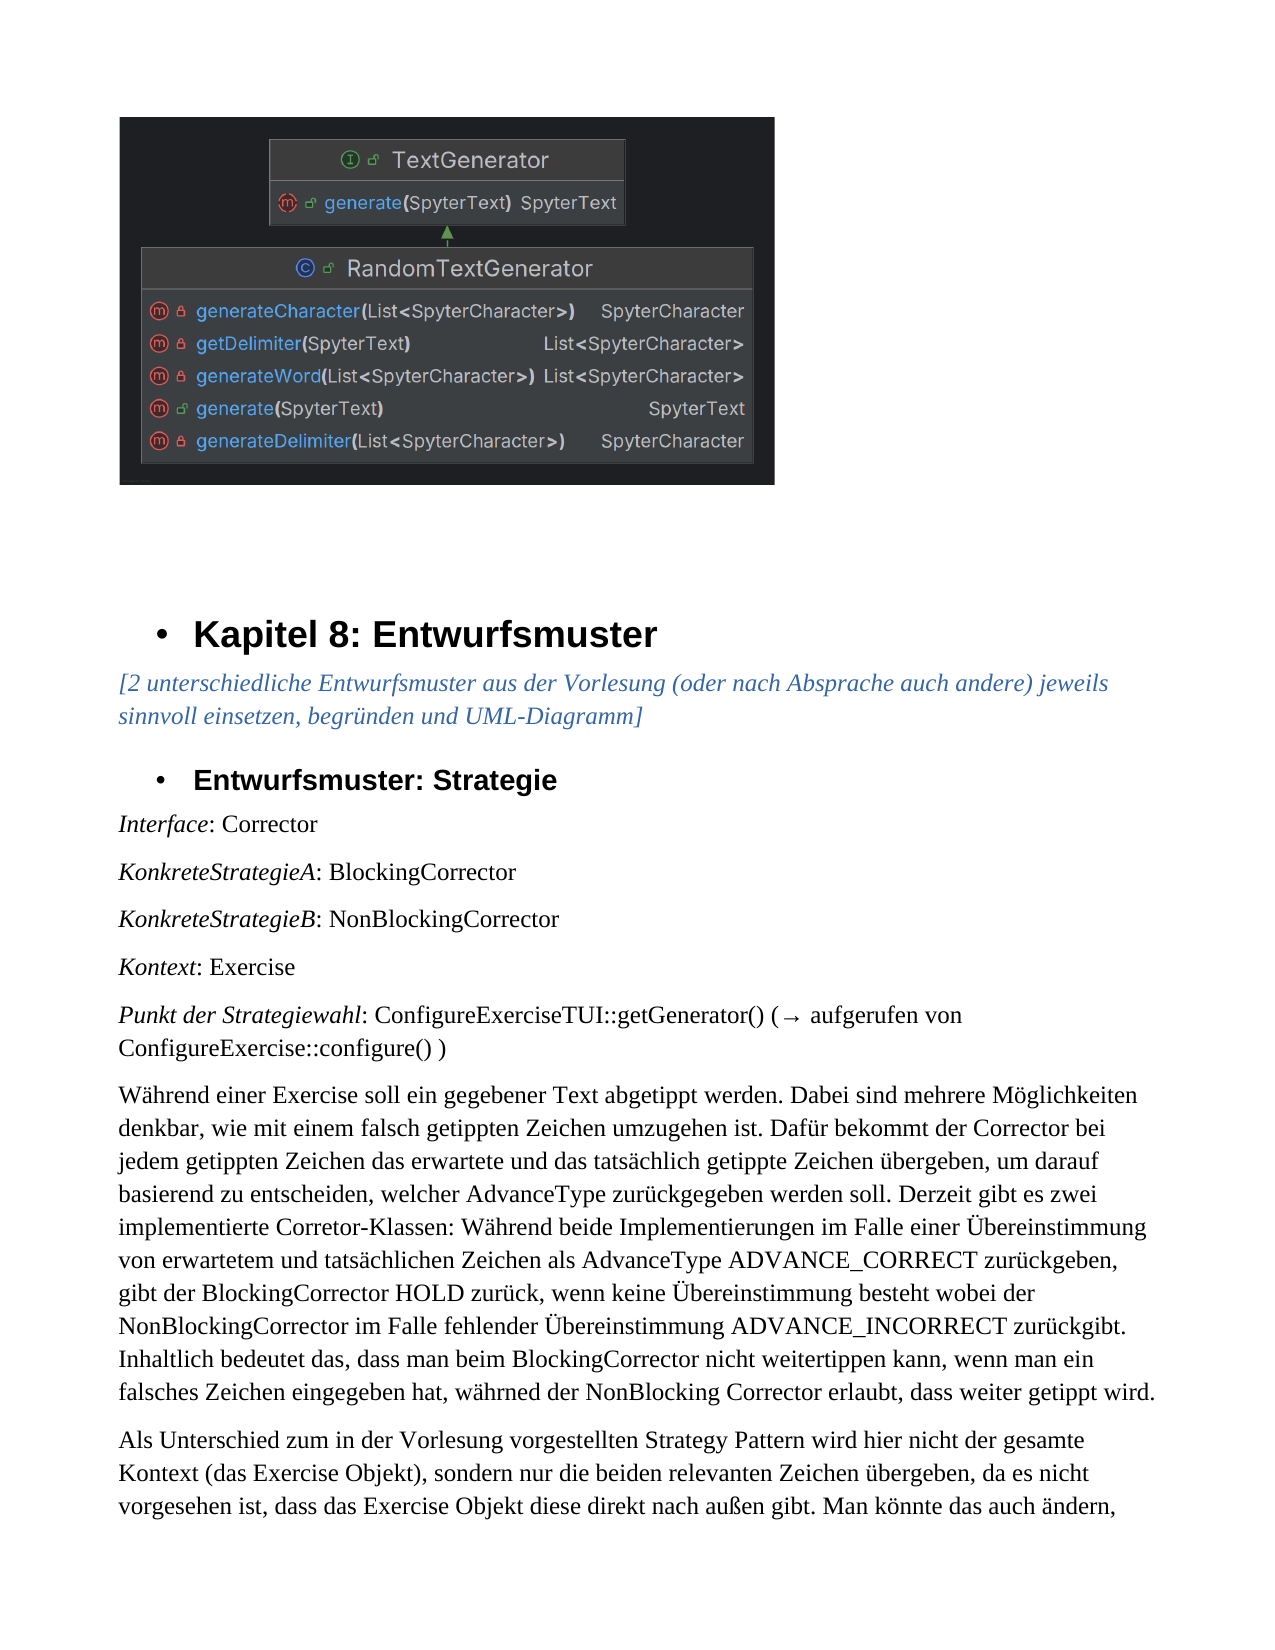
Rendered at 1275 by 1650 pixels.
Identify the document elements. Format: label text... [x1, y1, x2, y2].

text Während einer Exercise soll ein gegebener Text abgetippt werden. Dabei sind mehrere Möglichkeiten denkbar, wie mit einem falsch getippten Zeichen umzugehen ist. Dafür bekommt der Corrector bei jedem getippten Zeichen das erwartete und das tatsächlich getippte Zeichen übergeben, um darauf basierend zu entscheiden, welcher AdvanceType zurückgegeben werden soll. Derzeit gibt es zwei implementierte Corretor-Klassen: Während beide Implementierungen im Falle einer Übereinstimmung von erwartetem und tatsächlichen Zeichen als AdvanceType ADVANCE_CORRECT zurückgeben, gibt der BlockingCorrector HOLD zurück, wenn keine Übereinstimmung besteht wobei der NonBlockingCorrector im Falle fehlender Übereinstimmung ADVANCE_INCORRECT zurückgibt. Inhaltlich bedeutet das, dass man beim BlockingCorrector nicht weitertippen kann, wenn man ein falsches Zeichen eingegeben hat, währned der NonBlocking Corrector erlaubt, dass weiter getippt wird. [118, 1080, 1157, 1406]
subtitle Kapitel 8: Entwurfsmuster [156, 612, 1157, 655]
text Als Unterschied zum in der Vorlesung vorgestellten Strategy Pattern wird hier nicht der gesamte Kontext (das Exercise Objekt), sondern nur die beiden relevanten Zeichen übergeben, da es nicht vorgesehen ist, dass das Exercise Objekt diese direkt nach außen gibt. Man könnte das auch ändern, [118, 1425, 1157, 1520]
picture [119, 117, 775, 485]
text [2 unterschiedliche Entwurfsmuster aus der Vorlesung (oder nach Absprache auch andere) jeweils sinnvoll einsetzen, begründen und UML-Diagramm] [118, 668, 1157, 729]
text KonkreteStrategieA: BlockingCorrector [118, 857, 1157, 886]
subtitle Entwurfsmuster: Strategie [156, 763, 1157, 797]
text KonkreteStrategieB: NonBlockingCorrector [118, 904, 1157, 933]
text Kontext: Exercise [118, 952, 1157, 981]
text Interface: Corrector [118, 809, 1157, 838]
text Punkt der Strategiewahl: ConfigureExerciseTUI::getGenerator() (→ aufgerufen von ConfigureExercise::configure() ) [118, 1000, 1157, 1061]
